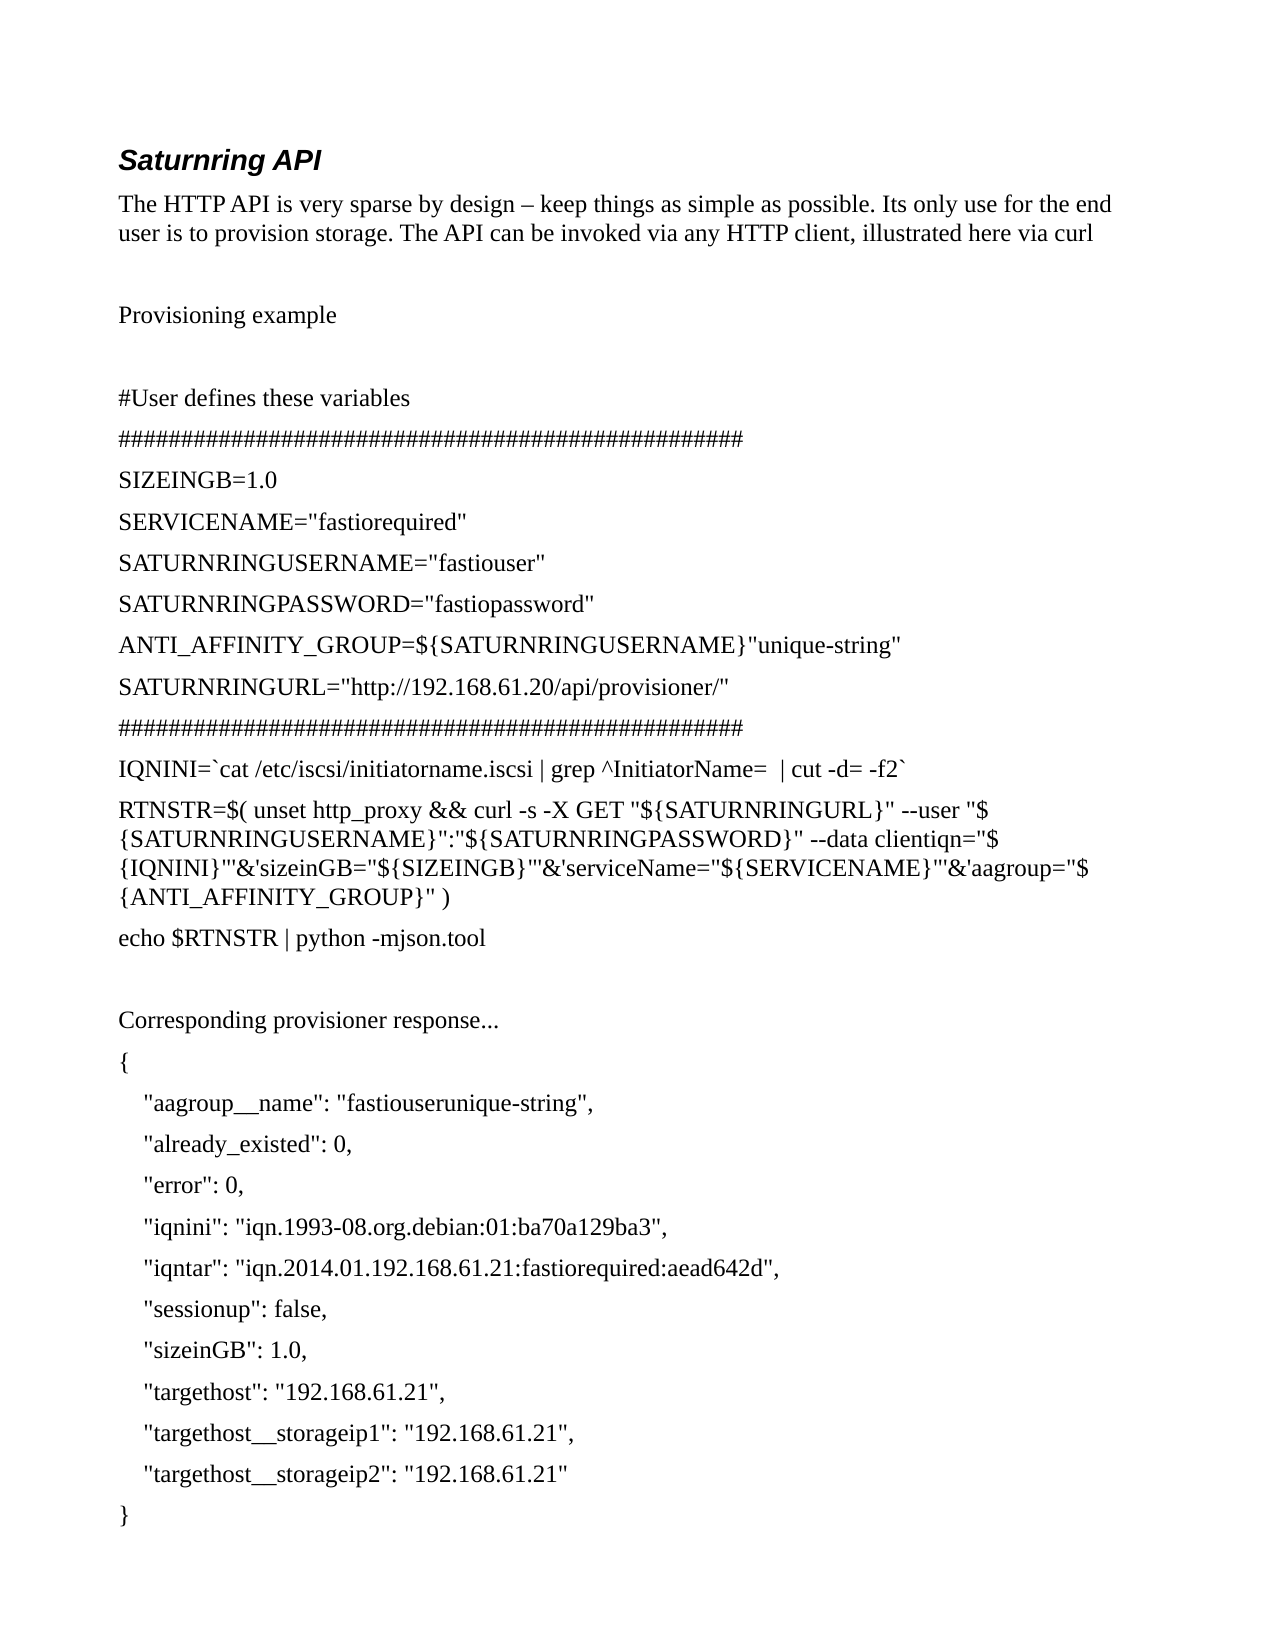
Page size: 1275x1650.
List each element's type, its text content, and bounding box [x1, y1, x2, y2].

text "sessionup": false, [118, 1294, 1157, 1323]
text "iqnini": "iqn.1993-08.org.debian:01:ba70a129ba3", [118, 1212, 1157, 1240]
text ANTI_AFFINITY_GROUP=${SATURNRINGUSERNAME}"unique-string" [118, 630, 1157, 659]
text The HTTP API is very sparse by design – keep things as simple as possible. Its only use for the end user is to provision storage. The API can be invoked via any HTTP client, illustrated here via curl [118, 189, 1157, 247]
text IQNINI=`cat /etc/iscsi/initiatorname.iscsi | grep ^InitiatorName= | cut -d= -f2` [118, 754, 1157, 783]
text "sizeinGB": 1.0, [118, 1335, 1157, 1364]
subtitle Saturnring API [118, 143, 1157, 177]
text "iqntar": "iqn.2014.01.192.168.61.21:fastiorequired:aead642d", [118, 1253, 1157, 1282]
text "targethost": "192.168.61.21", [118, 1377, 1157, 1405]
text "aagroup__name": "fastiouserunique-string", [118, 1088, 1157, 1117]
text ################################################## [118, 713, 1157, 742]
text "already_existed": 0, [118, 1129, 1157, 1158]
text "targethost__storageip1": "192.168.61.21", [118, 1418, 1157, 1447]
text echo $RTNSTR | python -mjson.tool [118, 923, 1157, 952]
text Corresponding provisioner response... [118, 1005, 1157, 1034]
text SERVICENAME="fastiorequired" [118, 507, 1157, 535]
text Provisioning example [118, 300, 1157, 329]
text { [118, 1047, 1157, 1075]
text SATURNRINGUSERNAME="fastiouser" [118, 548, 1157, 577]
text SATURNRINGURL="http://192.168.61.20/api/provisioner/" [118, 672, 1157, 700]
text #User defines these variables [118, 383, 1157, 412]
text SIZEINGB=1.0 [118, 465, 1157, 494]
text } [118, 1500, 1157, 1529]
text SATURNRINGPASSWORD="fastiopassword" [118, 589, 1157, 618]
text RTNSTR=$( unset http_proxy && curl -s -X GET "${SATURNRINGURL}" --user "${SATURNRINGUSERNAME}":"${SATURNRINGPASSWORD}" --data clientiqn="${IQNINI}"'&'sizeinGB="${SIZEINGB}"'&'serviceName="${SERVICENAME}"'&'aagroup="${ANTI_AFFINITY_GROUP}" ) [118, 795, 1157, 910]
text "targethost__storageip2": "192.168.61.21" [118, 1459, 1157, 1488]
text "error": 0, [118, 1170, 1157, 1199]
text ################################################## [118, 424, 1157, 453]
